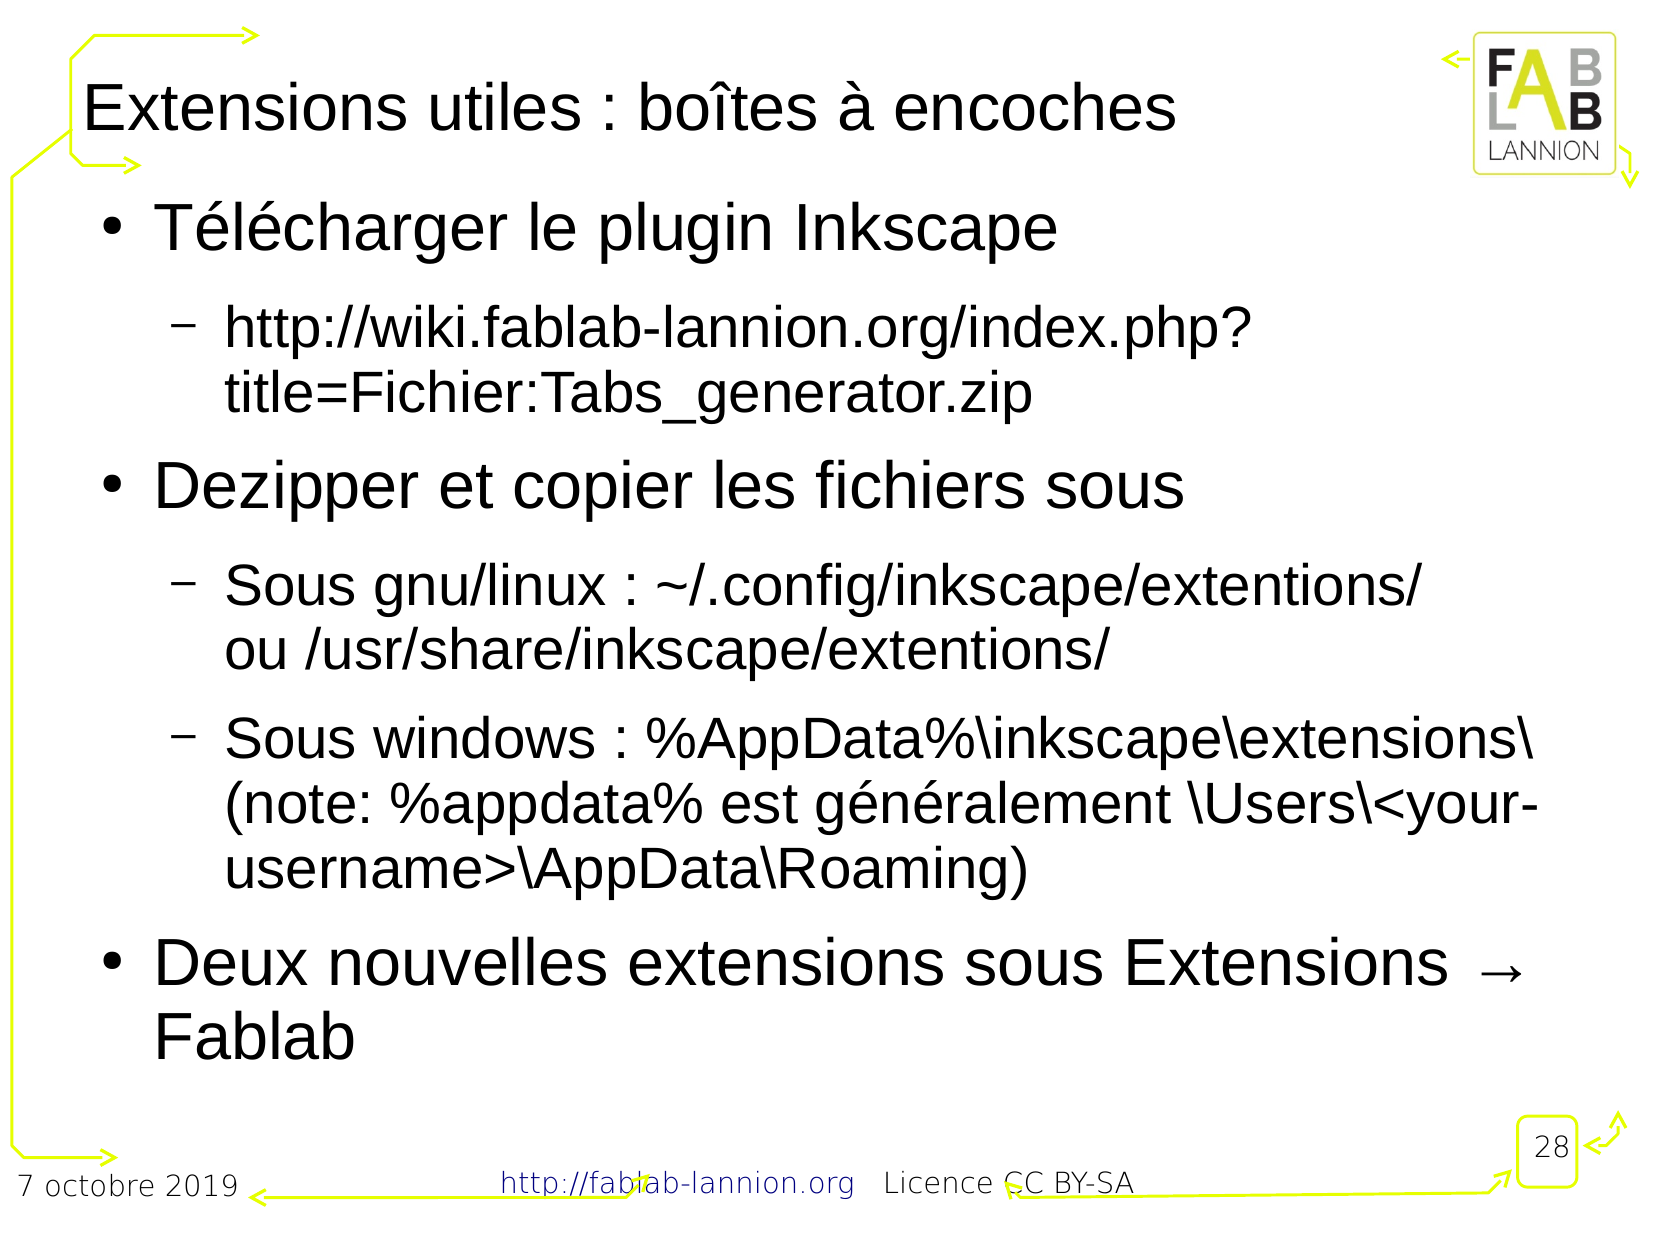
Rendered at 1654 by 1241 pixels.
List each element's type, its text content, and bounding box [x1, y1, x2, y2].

picture [1470, 29, 1619, 178]
title Extensions utiles : boîtes à encoches [82, 49, 1441, 166]
list Télécharger le plugin Inkscape http://wiki.fablab-lannion.org/index.php?title=Fichier:Tabs_generator.zip Dezipper et copier les fichiers sous Sous gnu/linux : ~/.config/inkscape/extentions/ ou /usr/share/inkscape/extentions/ Sous windows : %AppData%\inkscape\extensions\ (note: %appdata% est généralement \Users\<your-username>\AppData\Roaming) Deux nouvelles extensions sous Extensions → Fablab [82, 190, 1571, 910]
